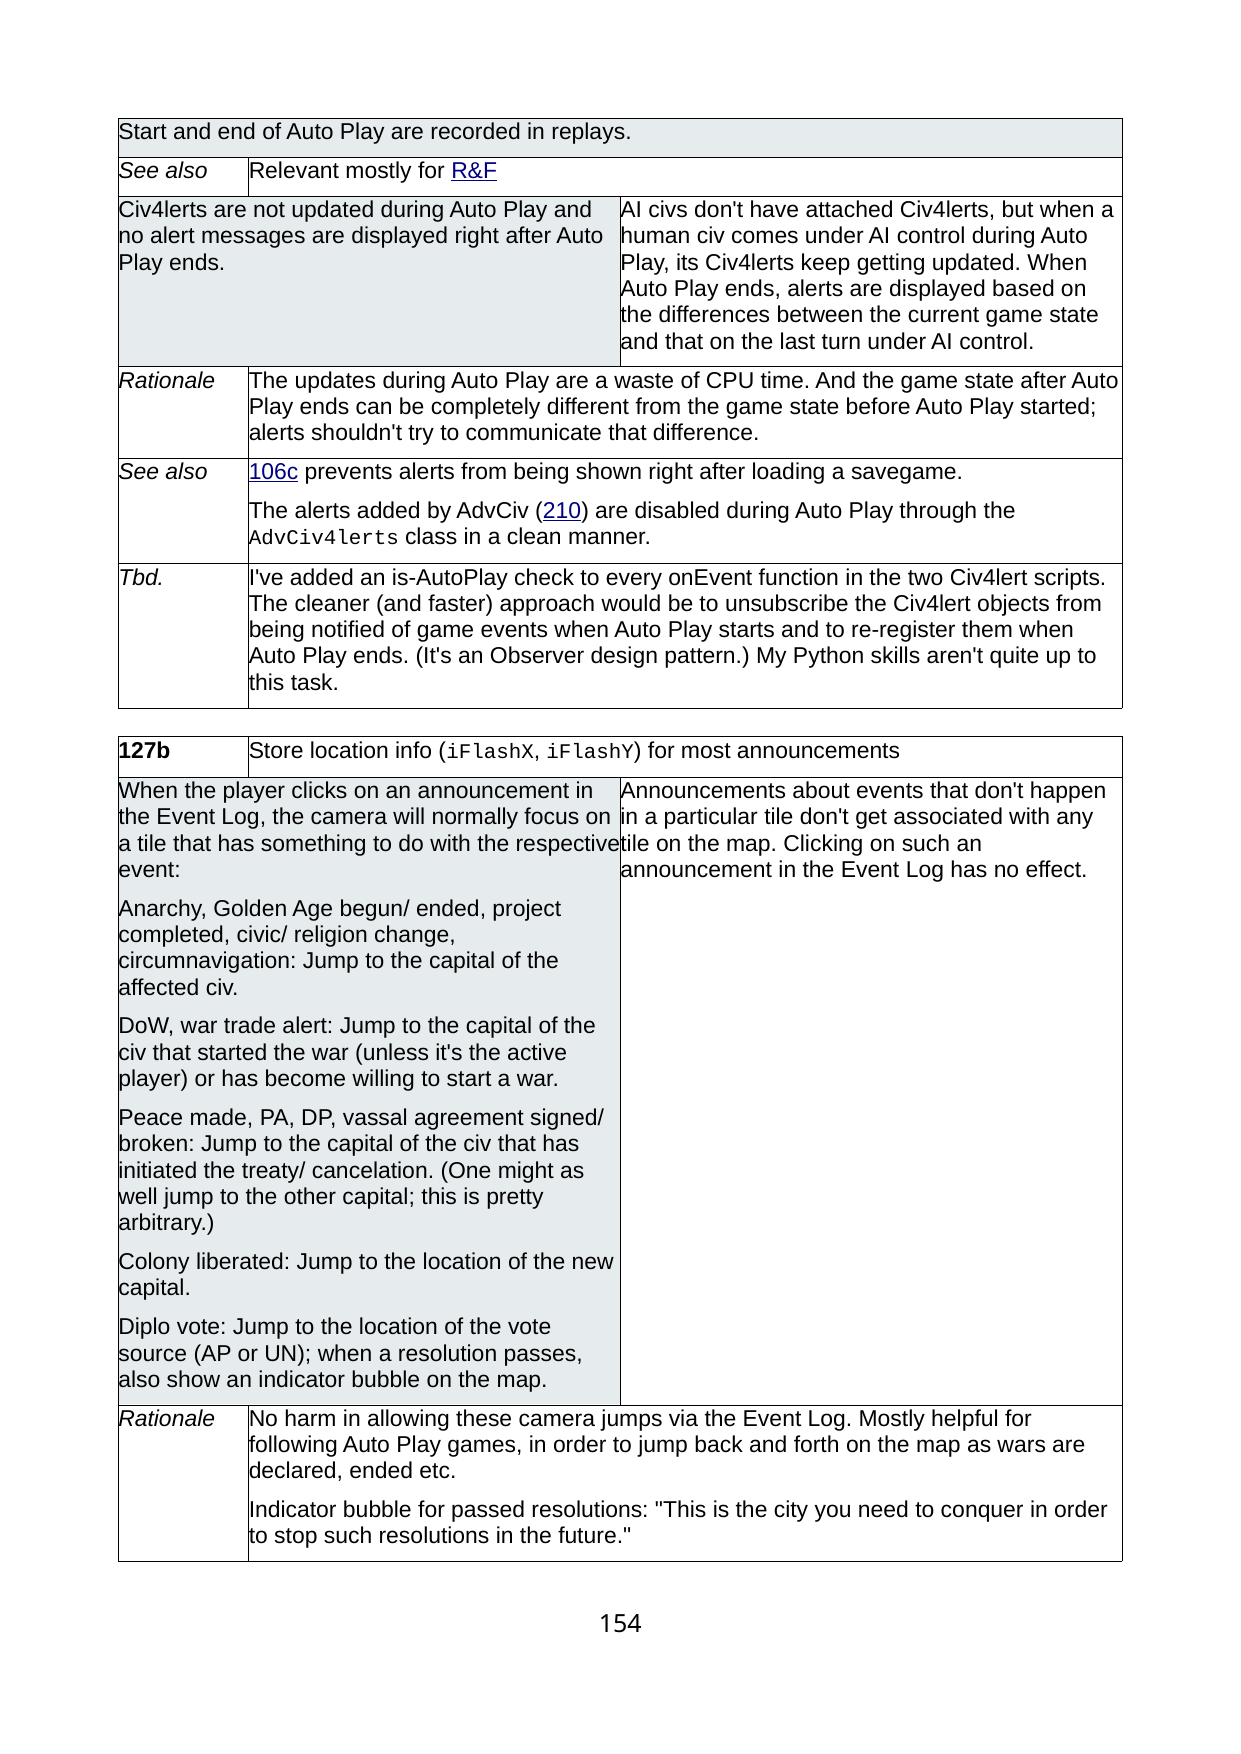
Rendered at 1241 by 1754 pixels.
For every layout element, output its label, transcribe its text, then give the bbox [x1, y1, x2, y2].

table_cell Announcements about events that don't happen in a particular tile don't get associated with any tile on the map. Clicking on such an announcement in the Event Log has no effect. [621, 778, 1122, 1404]
table_cell The updates during Auto Play are a waste of CPU time. And the game state after Auto Play ends can be completely different from the game state before Auto Play started; alerts shouldn't try to communicate that difference. [249, 367, 1122, 458]
table_cell Start and end of Auto Play are recorded in replays. [119, 119, 1122, 157]
table_header 127b [119, 737, 248, 777]
table_cell Rationale [119, 367, 248, 458]
table_cell See also [119, 459, 248, 563]
table_cell Tbd. [119, 564, 248, 708]
table_cell See also [119, 158, 248, 196]
table_cell AI civs don't have attached Civ4lerts, but when a human civ comes under AI control during Auto Play, its Civ4lerts keep getting updated. When Auto Play ends, alerts are displayed based on the differences between the current game state and that on the last turn under AI control. [621, 197, 1122, 366]
table_header Store location info (iFlashX, iFlashY) for most announcements [249, 737, 1122, 777]
table_cell Relevant mostly for R&F [249, 158, 1122, 196]
table_cell When the player clicks on an announcement in the Event Log, the camera will normally focus on a tile that has something to do with the respective event: Anarchy, Golden Age begun/ ended, project completed, civic/ religion change, circumnavigation: Jump to the capital of the affected civ. DoW, war trade alert: Jump to the capital of the civ that started the war (unless it's the active player) or has become willing to start a war. Peace made, PA, DP, vassal agreement signed/ broken: Jump to the capital of the civ that has initiated the treaty/ cancelation. (One might as well jump to the other capital; this is pretty arbitrary.) Colony liberated: Jump to the location of the new capital. Diplo vote: Jump to the location of the vote source (AP or UN); when a resolution passes, also show an indicator bubble on the map. [119, 778, 620, 1404]
table_cell 106c prevents alerts from being shown right after loading a savegame. The alerts added by AdvCiv (210) are disabled during Auto Play through the AdvCiv4lerts class in a clean manner. [249, 459, 1122, 563]
table_cell Rationale [119, 1406, 248, 1561]
table_cell No harm in allowing these camera jumps via the Event Log. Mostly helpful for following Auto Play games, in order to jump back and forth on the map as wars are declared, ended etc. Indicator bubble for passed resolutions: "This is the city you need to conquer in order to stop such resolutions in the future." [249, 1406, 1122, 1561]
table_cell I've added an is-AutoPlay check to every onEvent function in the two Civ4lert scripts. The cleaner (and faster) approach would be to unsubscribe the Civ4lert objects from being notified of game events when Auto Play starts and to re-register them when Auto Play ends. (It's an Observer design pattern.) My Python skills aren't quite up to this task. [249, 564, 1122, 708]
table_cell Civ4lerts are not updated during Auto Play and no alert messages are displayed right after Auto Play ends. [119, 197, 620, 366]
